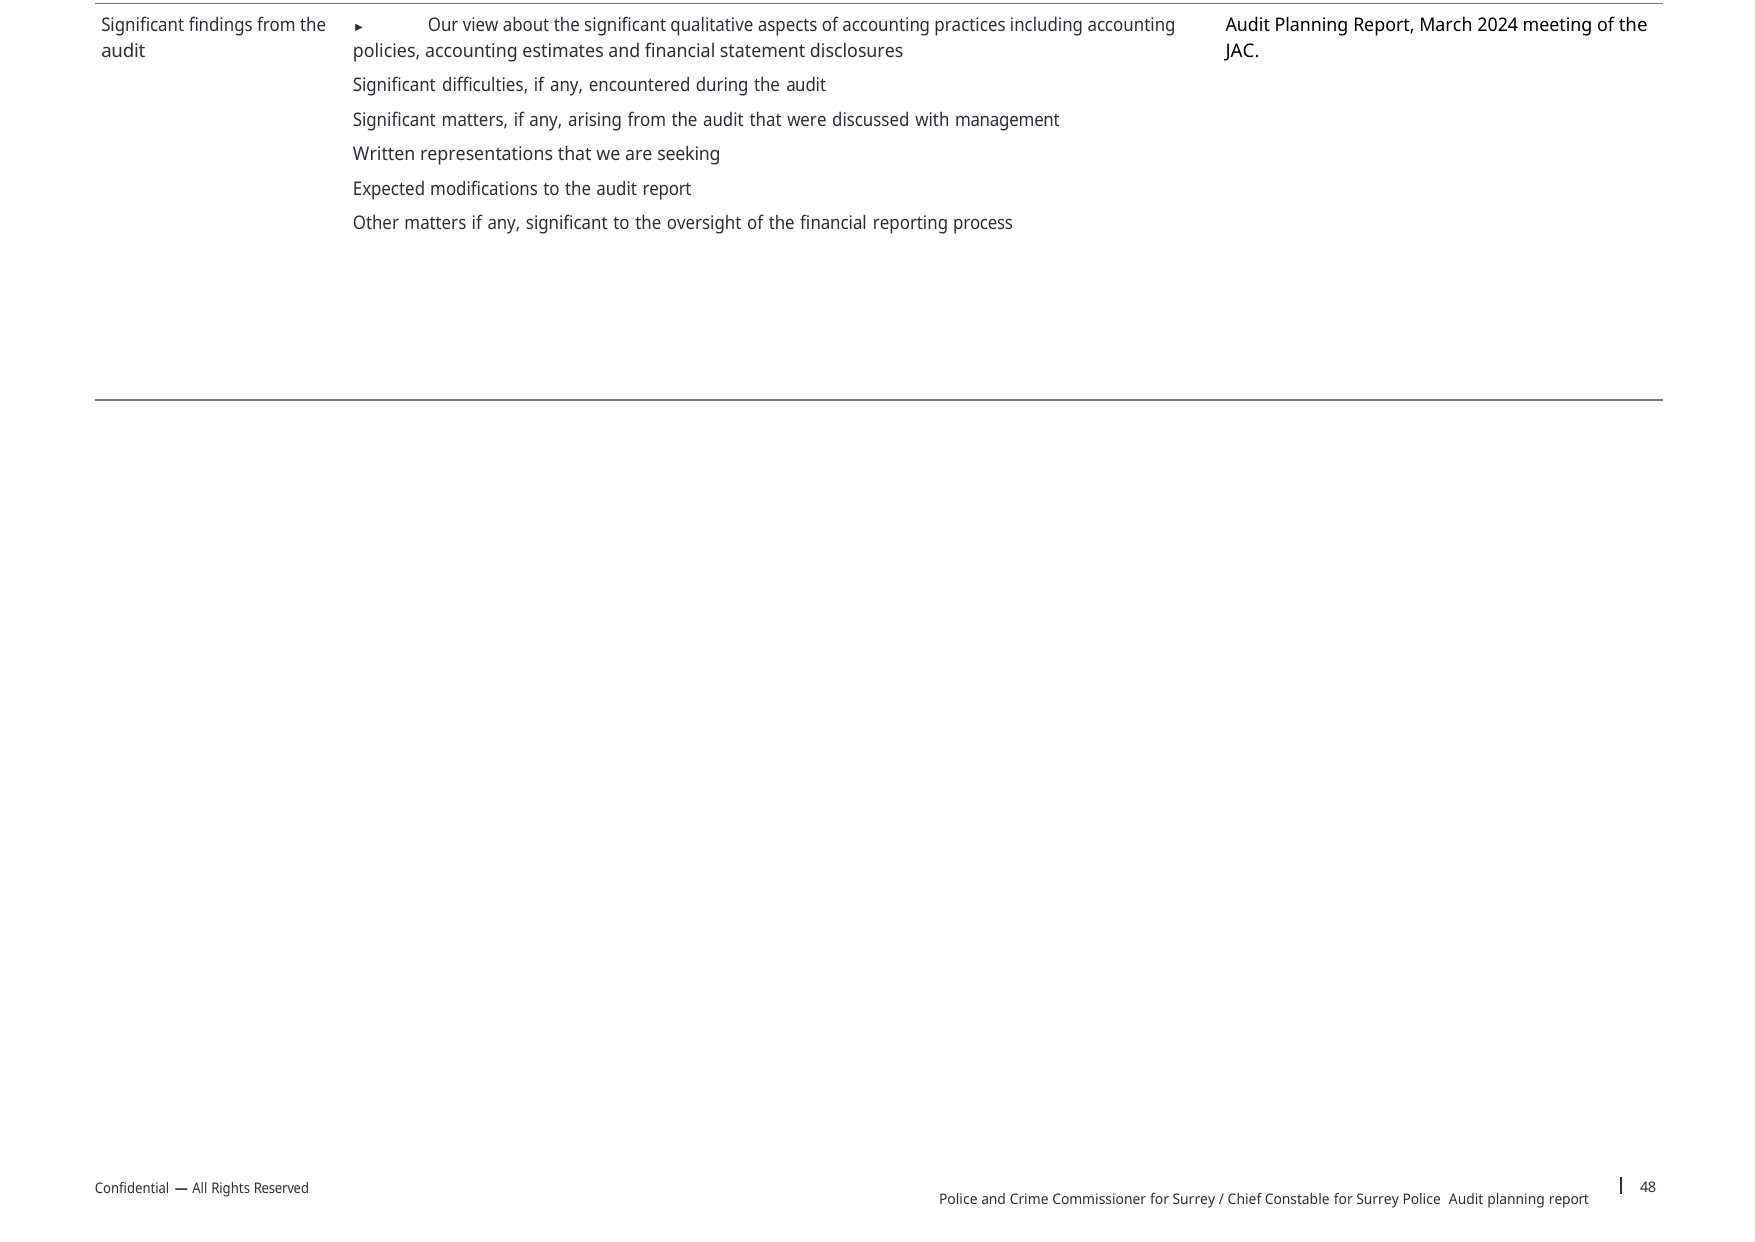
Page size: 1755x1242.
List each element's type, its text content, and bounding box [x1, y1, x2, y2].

table_cell Significant findings from the audit [95, 4, 353, 399]
table_cell Audit Planning Report, March 2024 meeting of the JAC. [1218, 4, 1663, 399]
table_cell Our view about the significant qualitative aspects of accounting practices including accounting policies, accounting estimates and financial statement disclosures Significant difficulties, if any, encountered during the audit Significant matters, if any, arising from the audit that were discussed with management Written representations that we are seeking Expected modifications to the audit report Other matters if any, significant to the oversight of the financial reporting process [353, 4, 1218, 399]
